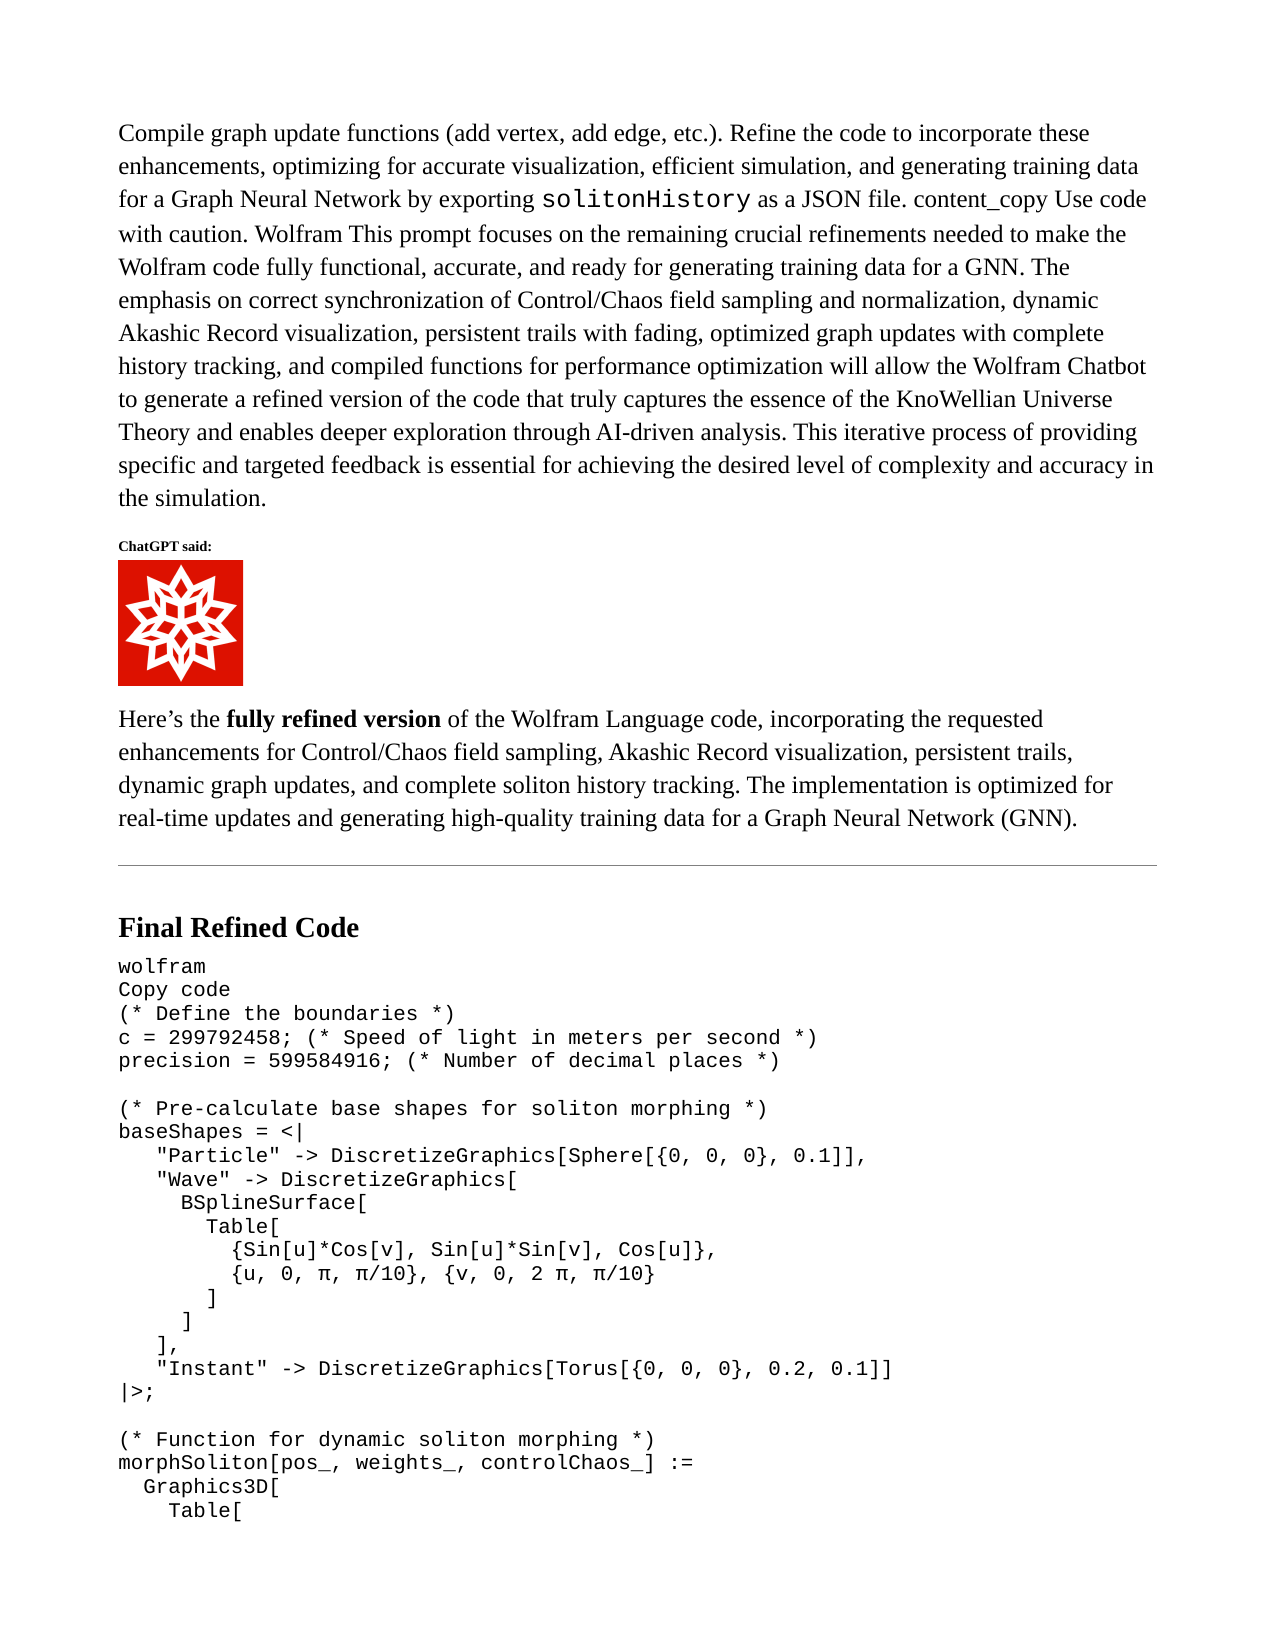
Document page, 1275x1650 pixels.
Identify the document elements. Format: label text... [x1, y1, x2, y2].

text wolfram [118, 956, 1157, 979]
text {u, 0, π, π/10}, {v, 0, 2 π, π/10} [118, 1263, 1157, 1287]
text "Particle" -> DiscretizeGraphics[Sphere[{0, 0, 0}, 0.1]], [118, 1145, 1157, 1168]
text Compile graph update functions (add vertex, add edge, etc.). Refine the code to incorporate these enhancements, optimizing for accurate visualization, efficient simulation, and generating training data for a Graph Neural Network by exporting solitonHistory as a JSON file. content_copy Use code with caution. Wolfram This prompt focuses on the remaining crucial refinements needed to make the Wolfram code fully functional, accurate, and ready for generating training data for a GNN. The emphasis on correct synchronization of Control/Chaos field sampling and normalization, dynamic Akashic Record visualization, persistent trails with fading, optimized graph updates with complete history tracking, and compiled functions for performance optimization will allow the Wolfram Chatbot to generate a refined version of the code that truly captures the essence of the KnoWellian Universe Theory and enables deeper exploration through AI-driven analysis. This iterative process of providing specific and targeted feedback is essential for achieving the desired level of complexity and accuracy in the simulation. [118, 118, 1157, 512]
text Table[ [118, 1216, 1157, 1239]
text Graphics3D[ [118, 1476, 1157, 1499]
text precision = 599584916; (* Number of decimal places *) [118, 1050, 1157, 1074]
text |>; [118, 1381, 1157, 1405]
text Here’s the fully refined version of the Wolfram Language code, incorporating the requested enhancements for Control/Chaos field sampling, Akashic Record visualization, persistent trails, dynamic graph updates, and complete soliton history tracking. The implementation is optimized for real-time updates and generating high-quality training data for a Graph Neural Network (GNN). [118, 704, 1157, 832]
text {Sin[u]*Cos[v], Sin[u]*Sin[v], Cos[u]}, [118, 1239, 1157, 1263]
text (* Function for dynamic soliton morphing *) [118, 1429, 1157, 1452]
text "Wave" -> DiscretizeGraphics[ [118, 1168, 1157, 1192]
text Copy code [118, 979, 1157, 1003]
subtitle Final Refined Code [118, 910, 1157, 943]
picture [118, 560, 244, 686]
text (* Pre-calculate base shapes for soliton morphing *) [118, 1098, 1157, 1121]
text c = 299792458; (* Speed of light in meters per second *) [118, 1027, 1157, 1050]
subtitle ChatGPT said: [118, 537, 1157, 554]
text (* Define the boundaries *) [118, 1003, 1157, 1027]
text ] [118, 1310, 1157, 1334]
text "Instant" -> DiscretizeGraphics[Torus[{0, 0, 0}, 0.2, 0.1]] [118, 1358, 1157, 1381]
text baseShapes = <| [118, 1121, 1157, 1145]
text ] [118, 1287, 1157, 1310]
text morphSoliton[pos_, weights_, controlChaos_] := [118, 1452, 1157, 1476]
text BSplineSurface[ [118, 1192, 1157, 1216]
text Table[ [118, 1499, 1157, 1523]
text ], [118, 1334, 1157, 1358]
